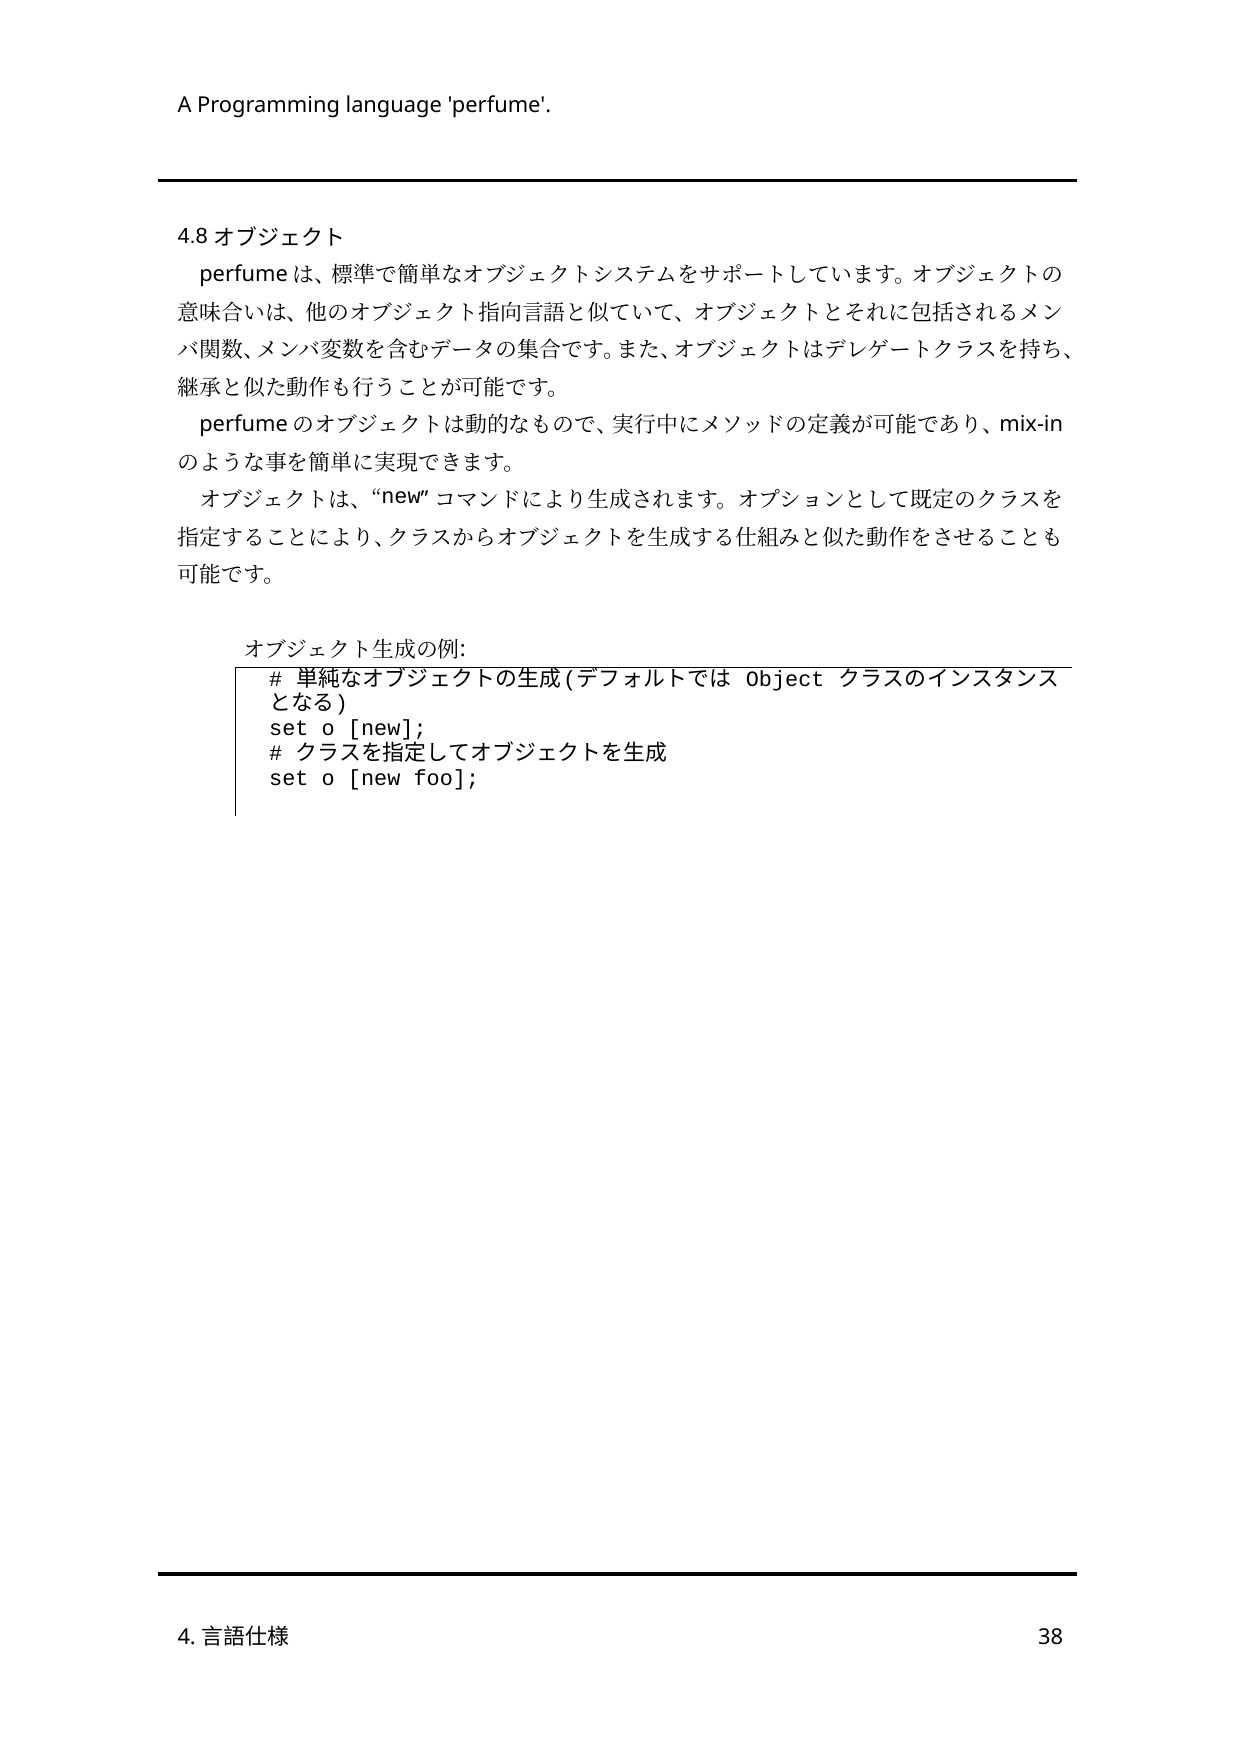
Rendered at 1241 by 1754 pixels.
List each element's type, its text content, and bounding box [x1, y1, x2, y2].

text オブジェクトは、“new” コマンドにより生成されます。オプションとして既定のクラスを指定することにより、クラスからオブジェクトを生成する仕組みと似た動作をさせることも可能です。 [177, 479, 1063, 592]
subtitle 4.8 オブジェクト [177, 217, 1063, 254]
text perfumeのオブジェクトは動的なもので、実行中にメソッドの定義が可能であり、mix-inのような事を簡単に実現できます。 [177, 404, 1063, 479]
text perfumeは、標準で簡単なオブジェクトシステムをサポートしています。オブジェクトの意味合いは、他のオブジェクト指向言語と似ていて、オブジェクトとそれに包括されるメンバ関数、メンバ変数を含むデータの集合です。また、オブジェクトはデレゲートクラスを持ち、継承と似た動作も行うことが可能です。 [177, 254, 1063, 404]
text オブジェクト生成の例: [243, 629, 1063, 667]
table_header # 単純なオブジェクトの生成(デフォルトでは Object クラスのインスタンスとなる) set o [new]; # クラスを指定してオブジェクトを生成 set o [new foo]; [236, 668, 1072, 816]
